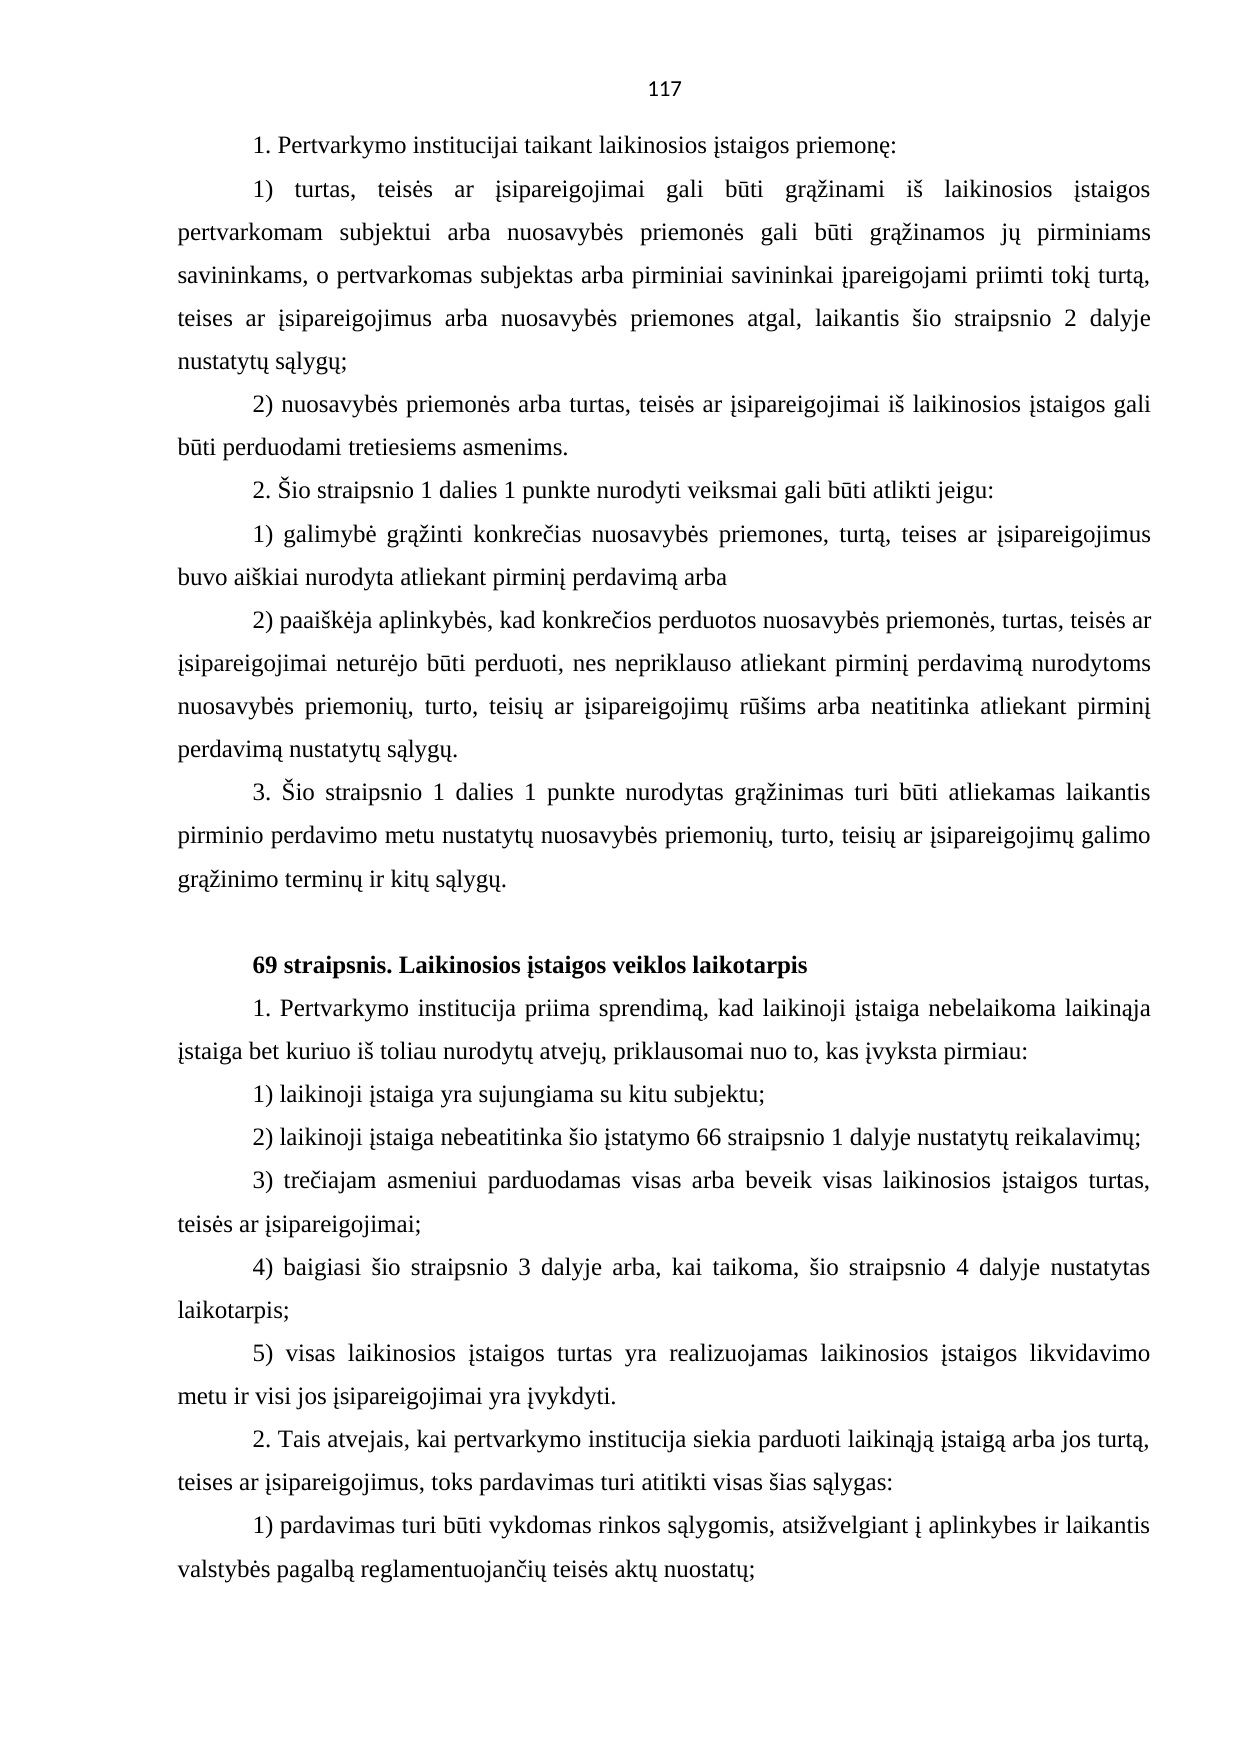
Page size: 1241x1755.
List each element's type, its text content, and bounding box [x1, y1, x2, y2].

text 1) laikinoji įstaiga yra sujungiama su kitu subjektu; [177, 1079, 1152, 1108]
text 2. Tais atvejais, kai pertvarkymo institucija siekia parduoti laikinąją įstaigą arba jos turtą, teises ar įsipareigojimus, toks pardavimas turi atitikti visas šias sąlygas: [177, 1424, 1152, 1496]
text 4) baigiasi šio straipsnio 3 dalyje arba, kai taikoma, šio straipsnio 4 dalyje nustatytas laikotarpis; [177, 1252, 1152, 1324]
text 1. Pertvarkymo institucija priima sprendimą, kad laikinoji įstaiga nebelaikoma laikinąja įstaiga bet kuriuo iš toliau nurodytų atvejų, priklausomai nuo to, kas įvyksta pirmiau: [177, 993, 1152, 1065]
text 5) visas laikinosios įstaigos turtas yra realizuojamas laikinosios įstaigos likvidavimo metu ir visi jos įsipareigojimai yra įvykdyti. [177, 1338, 1152, 1410]
text 2) paaiškėja aplinkybės, kad konkrečios perduotos nuosavybės priemonės, turtas, teisės ar įsipareigojimai neturėjo būti perduoti, nes nepriklauso atliekant pirminį perdavimą nurodytoms nuosavybės priemonių, turto, teisių ar įsipareigojimų rūšims arba neatitinka atliekant pirminį perdavimą nustatytų sąlygų. [177, 605, 1152, 763]
text 69 straipsnis. Laikinosios įstaigos veiklos laikotarpis [177, 950, 1152, 979]
text 1) pardavimas turi būti vykdomas rinkos sąlygomis, atsižvelgiant į aplinkybes ir laikantis valstybės pagalbą reglamentuojančių teisės aktų nuostatų; [177, 1511, 1152, 1582]
text 1. Pertvarkymo institucijai taikant laikinosios įstaigos priemonę: [177, 131, 1152, 159]
text 1) galimybė grąžinti konkrečias nuosavybės priemones, turtą, teises ar įsipareigojimus buvo aiškiai nurodyta atliekant pirminį perdavimą arba [177, 519, 1152, 591]
text 2. Šio straipsnio 1 dalies 1 punkte nurodyti veiksmai gali būti atlikti jeigu: [177, 476, 1152, 504]
text 1) turtas, teisės ar įsipareigojimai gali būti grąžinami iš laikinosios įstaigos pertvarkomam subjektui arba nuosavybės priemonės gali būti grąžinamos jų pirminiams savininkams, o pertvarkomas subjektas arba pirminiai savininkai įpareigojami priimti tokį turtą, teises ar įsipareigojimus arba nuosavybės priemones atgal, laikantis šio straipsnio 2 dalyje nustatytų sąlygų; [177, 174, 1152, 375]
text 2) nuosavybės priemonės arba turtas, teisės ar įsipareigojimai iš laikinosios įstaigos gali būti perduodami tretiesiems asmenims. [177, 389, 1152, 461]
text 3) trečiajam asmeniui parduodamas visas arba beveik visas laikinosios įstaigos turtas, teisės ar įsipareigojimai; [177, 1166, 1152, 1237]
text 3. Šio straipsnio 1 dalies 1 punkte nurodytas grąžinimas turi būti atliekamas laikantis pirminio perdavimo metu nustatytų nuosavybės priemonių, turto, teisių ar įsipareigojimų galimo grąžinimo terminų ir kitų sąlygų. [177, 777, 1152, 892]
text 2) laikinoji įstaiga nebeatitinka šio įstatymo 66 straipsnio 1 dalyje nustatytų reikalavimų; [177, 1122, 1152, 1151]
